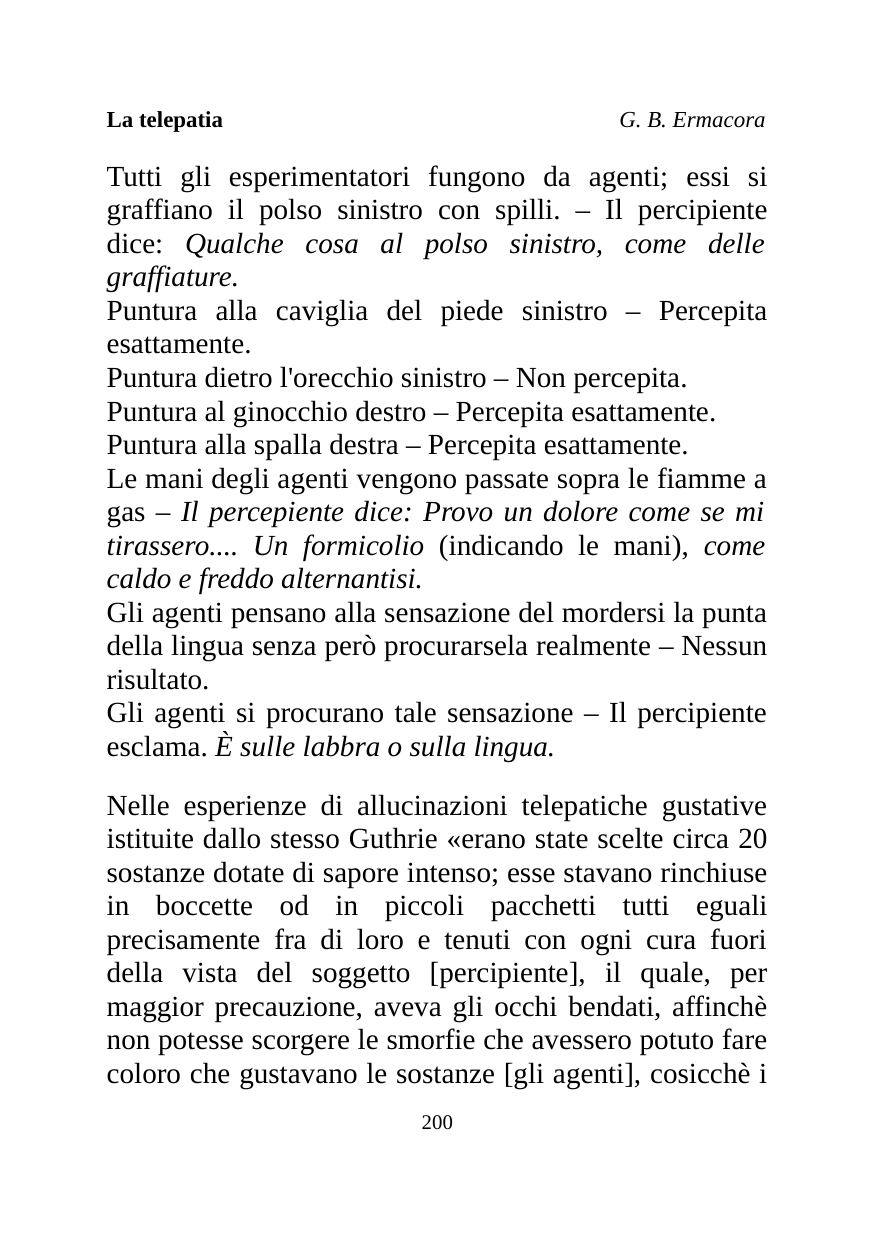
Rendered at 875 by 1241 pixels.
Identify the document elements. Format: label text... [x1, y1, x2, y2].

text Puntura alla spalla destra – Percepita esattamente. [106, 427, 768, 461]
text Puntura al ginocchio destro – Percepita esattamente. [106, 394, 768, 427]
text Le mani degli agenti vengono passate sopra le fiamme a gas – Il percepiente dice: Provo un dolore come se mi tirassero.... Un formicolio (indicando le mani), come caldo e freddo alternantisi. [106, 461, 768, 595]
text Puntura alla caviglia del piede sinistro – Percepita esattamente. [106, 293, 768, 360]
text Puntura dietro l'orecchio sinistro – Non percepita. [106, 360, 768, 394]
text Tutti gli esperimentatori fungono da agenti; essi si graffiano il polso sinistro con spilli. – Il percipiente dice: Qualche cosa al polso sinistro, come delle graffiature. [106, 159, 768, 293]
text Gli agenti pensano alla sensazione del mordersi la punta della lingua senza però procurarsela realmente – Nessun risultato. [106, 595, 768, 696]
text Gli agenti si procurano tale sensazione – Il percipiente esclama. È sulle labbra o sulla lingua. [106, 696, 768, 763]
text Nelle esperienze di allucinazioni telepatiche gustative istituite dallo stesso Guthrie «erano state scelte circa 20 sostanze dotate di sapore intenso; esse stavano rinchiuse in boccette od in piccoli pacchetti tutti eguali precisamente fra di loro e tenuti con ogni cura fuori della vista del soggetto [percipiente], il quale, per maggior precauzione, aveva gli occhi bendati, affinchè non potesse scorgere le smorfie che avessero potuto fare coloro che gustavano le sostanze [gli agenti], cosicchè i [106, 788, 768, 1089]
